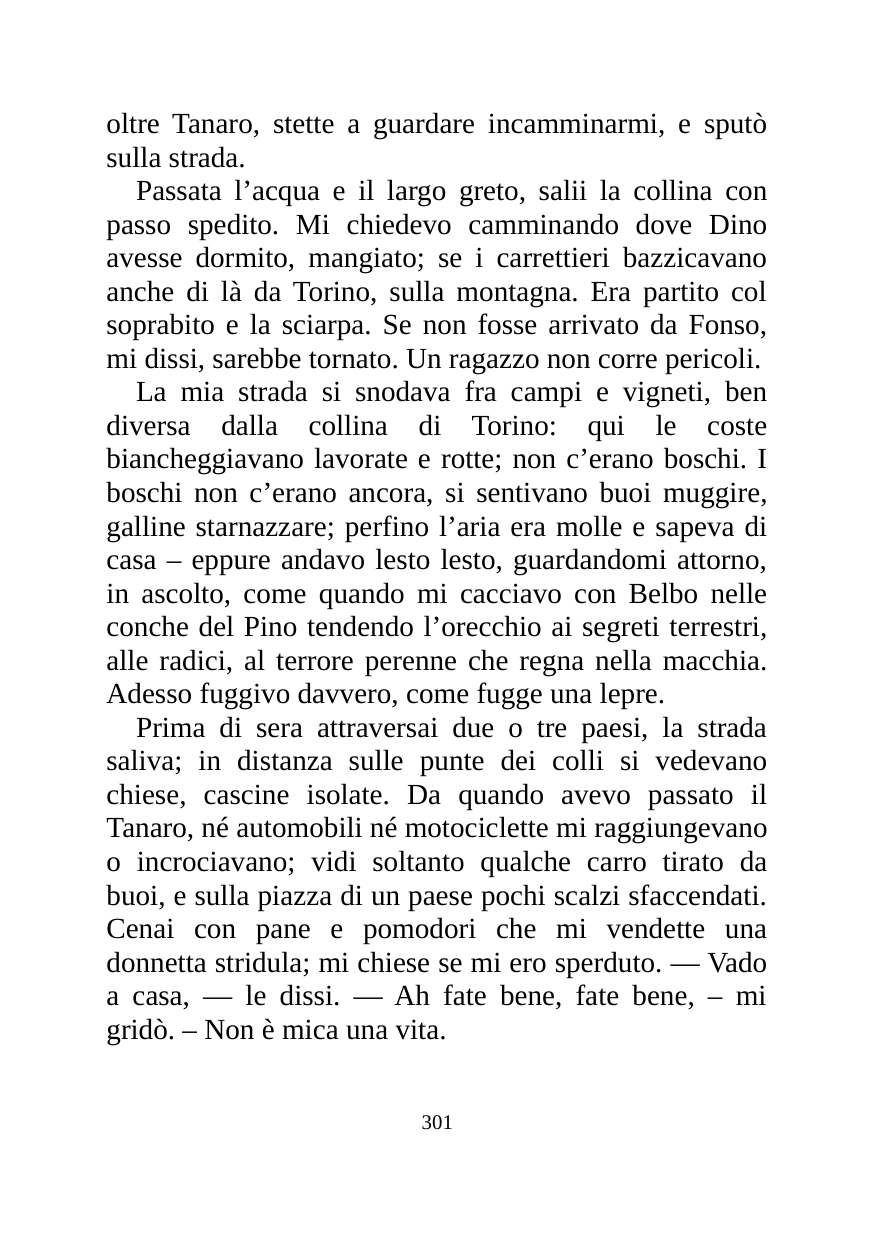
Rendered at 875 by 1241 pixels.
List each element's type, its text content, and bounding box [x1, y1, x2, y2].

text La mia strada si snodava fra campi e vigneti, ben diversa dalla collina di Torino: qui le coste biancheggiavano lavorate e rotte; non c’erano boschi. I boschi non c’erano ancora, si sentivano buoi muggire, galline starnazzare; perfino l’aria era molle e sapeva di casa – eppure andavo lesto lesto, guardandomi attorno, in ascolto, come quando mi cacciavo con Belbo nelle conche del Pino tendendo l’orecchio ai segreti terrestri, alle radici, al terrore perenne che regna nella macchia. Adesso fuggivo davvero, come fugge una lepre. [106, 374, 768, 710]
text Prima di sera attraversai due o tre paesi, la strada saliva; in distanza sulle punte dei colli si vedevano chiese, cascine isolate. Da quando avevo passato il Tanaro, né automobili né motociclette mi raggiungevano o incrociavano; vidi soltanto qualche carro tirato da buoi, e sulla piazza di un paese pochi scalzi sfaccendati. Cenai con pane e pomodori che mi vendette una donnetta stridula; mi chiese se mi ero sperduto. — Vado a casa, — le dissi. — Ah fate bene, fate bene, – mi gridò. – Non è mica una vita. [106, 710, 768, 1045]
text Passata l’acqua e il largo greto, salii la collina con passo spedito. Mi chiedevo camminando dove Dino avesse dormito, mangiato; se i carrettieri bazzicavano anche di là da Torino, sulla montagna. Era partito col soprabito e la sciarpa. Se non fosse arrivato da Fonso, mi dissi, sarebbe tornato. Un ragazzo non corre pericoli. [106, 173, 768, 374]
text oltre Tanaro, stette a guardare incamminarmi, e sputò sulla strada. [106, 106, 768, 173]
